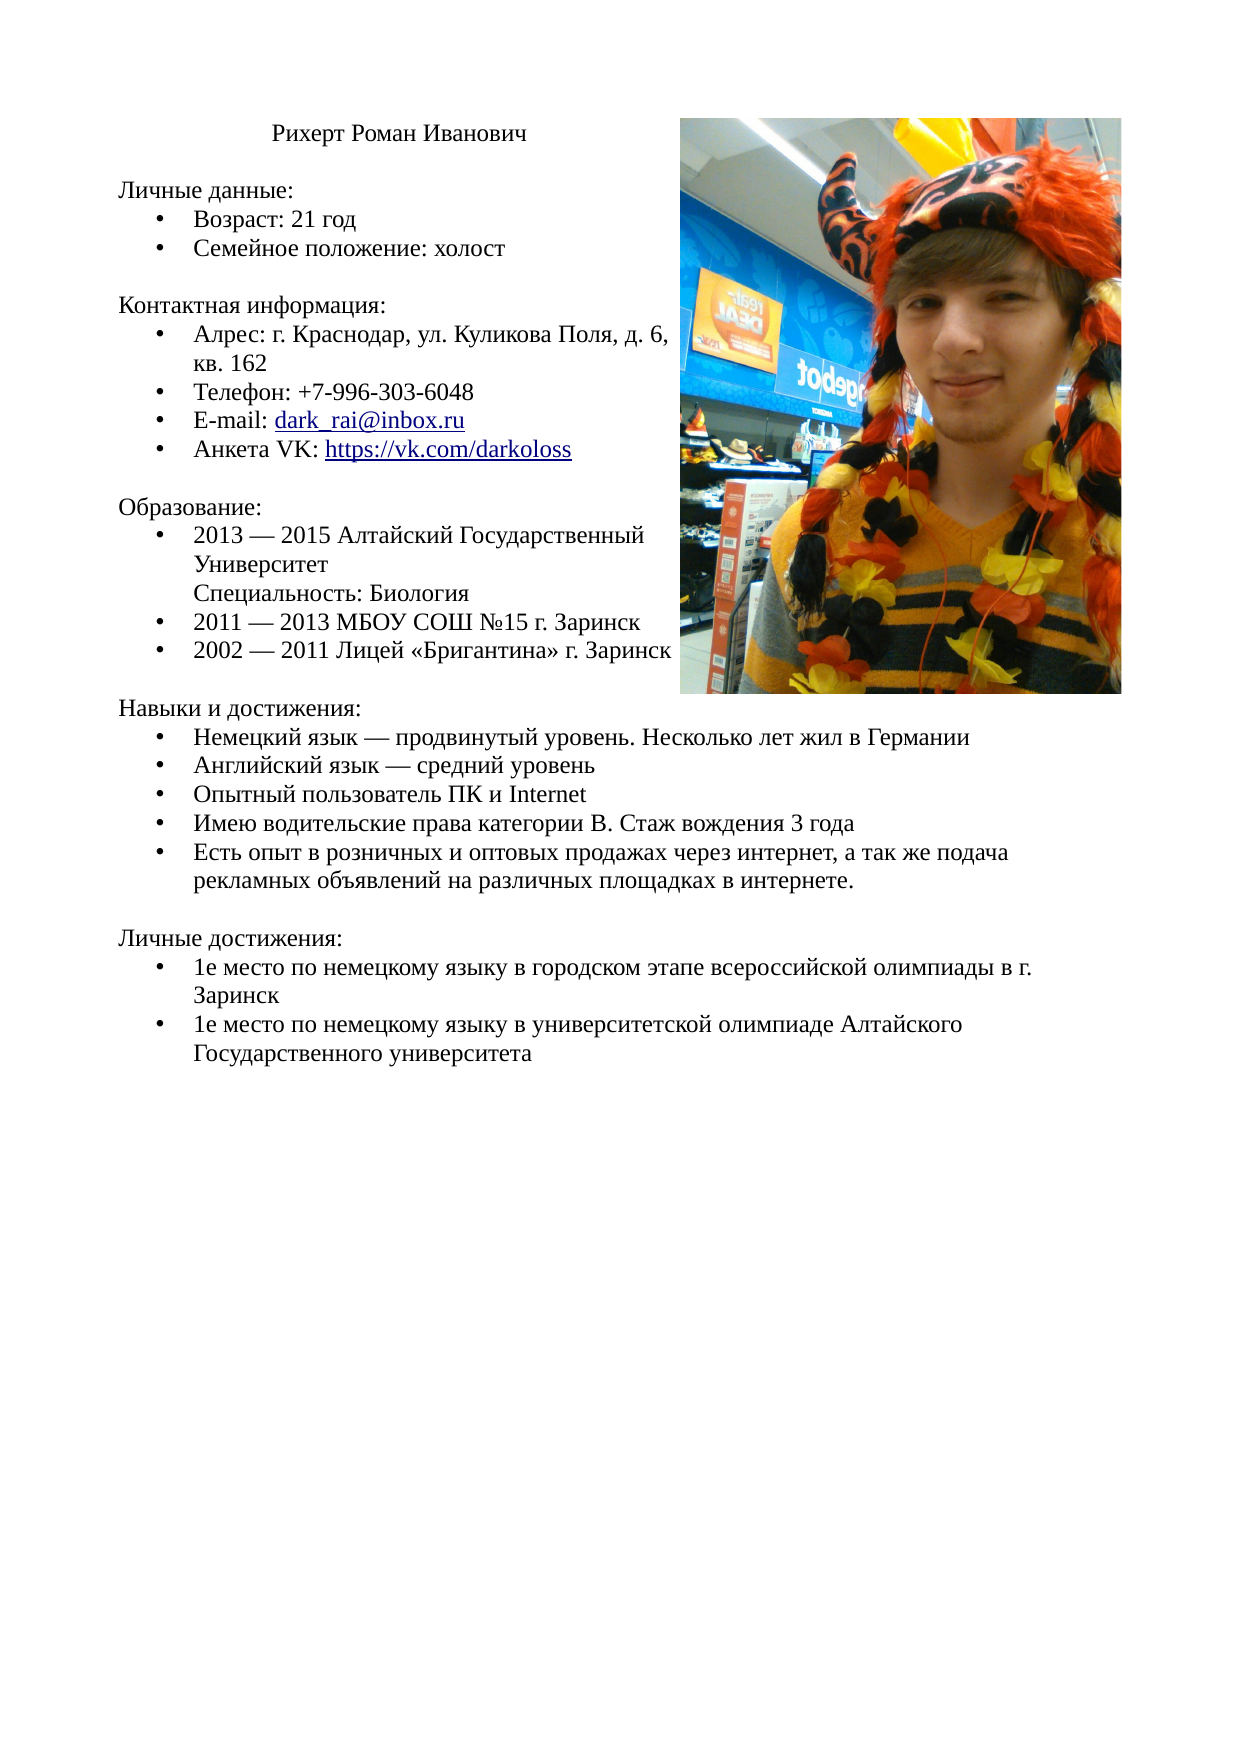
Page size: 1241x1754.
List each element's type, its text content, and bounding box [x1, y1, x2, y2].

list Немецкий язык — продвинутый уровень. Несколько лет жил в Германии [156, 722, 1122, 751]
list Возраст: 21 год [156, 204, 680, 233]
list Анкета VK: https://vk.com/darkoloss [156, 434, 680, 463]
text Образование: [118, 492, 680, 521]
text Навыки и достижения: [118, 693, 1122, 722]
list Телефон: +7-996-303-6048 [156, 377, 680, 406]
picture [684, 281, 692, 286]
list Специальность: Биология [156, 578, 680, 607]
list Английский язык — средний уровень [156, 751, 1122, 779]
picture [680, 118, 1122, 694]
list 1е место по немецкому языку в университетской олимпиаде Алтайского Государственного университета [156, 1009, 1122, 1067]
list Опытный пользователь ПК и Internet [156, 779, 1122, 808]
picture [697, 376, 751, 393]
text Рихерт Роман Иванович [118, 118, 680, 147]
list 2011 — 2013 МБОУ СОШ №15 г. Заринск [156, 607, 680, 636]
list Алрес: г. Краснодар, ул. Куликова Поля, д. 6, кв. 162 [156, 319, 680, 377]
list Семейное положение: холост [156, 233, 680, 262]
list 2013 — 2015 Алтайский Государственный Университет [156, 521, 680, 578]
list Имею водительские права категории B. Стаж вождения 3 года [156, 808, 1122, 837]
text Личные достижения: [118, 923, 1122, 952]
list 1е место по немецкому языку в городском этапе всероссийской олимпиады в г. Заринск [156, 952, 1122, 1009]
picture [813, 408, 832, 417]
list 2002 — 2011 Лицей «Бригантина» г. Заринск [156, 636, 680, 664]
list E-mail: dark_rai@inbox.ru [156, 406, 680, 434]
text Личные данные: [118, 176, 680, 204]
list Есть опыт в розничных и оптовых продажах через интернет, а так же подача рекламных объявлений на различных площадках в интернете. [156, 837, 1122, 894]
text Контактная информация: [118, 291, 680, 319]
